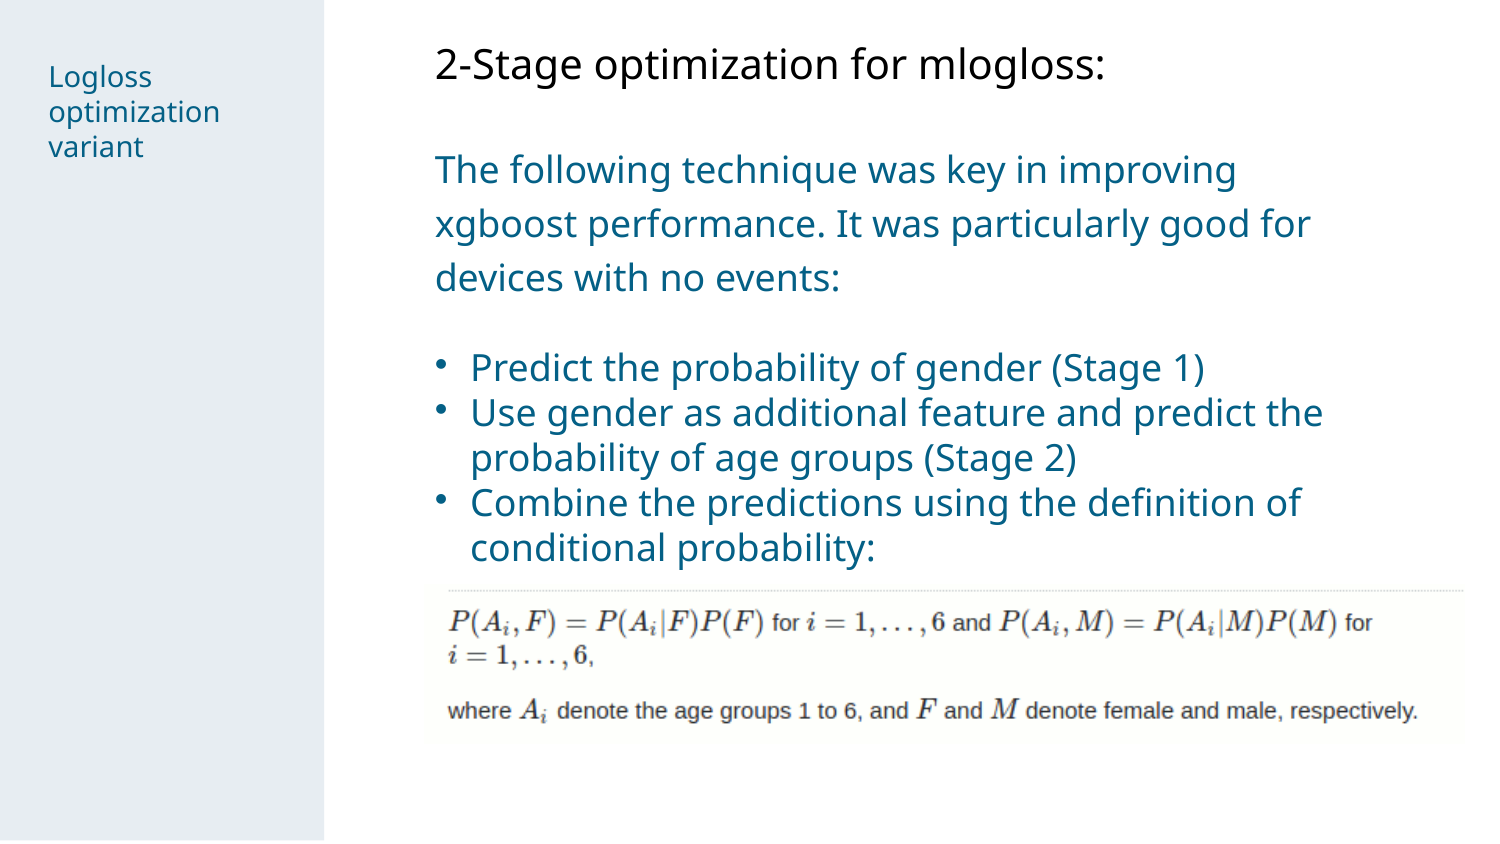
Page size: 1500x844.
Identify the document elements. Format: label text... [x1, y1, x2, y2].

picture [424, 584, 1465, 744]
text_box Logloss optimization variant [33, 50, 292, 171]
text_box [0, 0, 325, 841]
text_box 2-Stage optimization for mlogloss: The following technique was key in improving xgboost performance. It was particularly good for devices with no events: Predict the probability of gender (Stage 1) Use gender as additional feature and predict the probability of age groups (Stage 2) Combine the predictions using the definition of conditional probability: [420, 30, 1383, 844]
